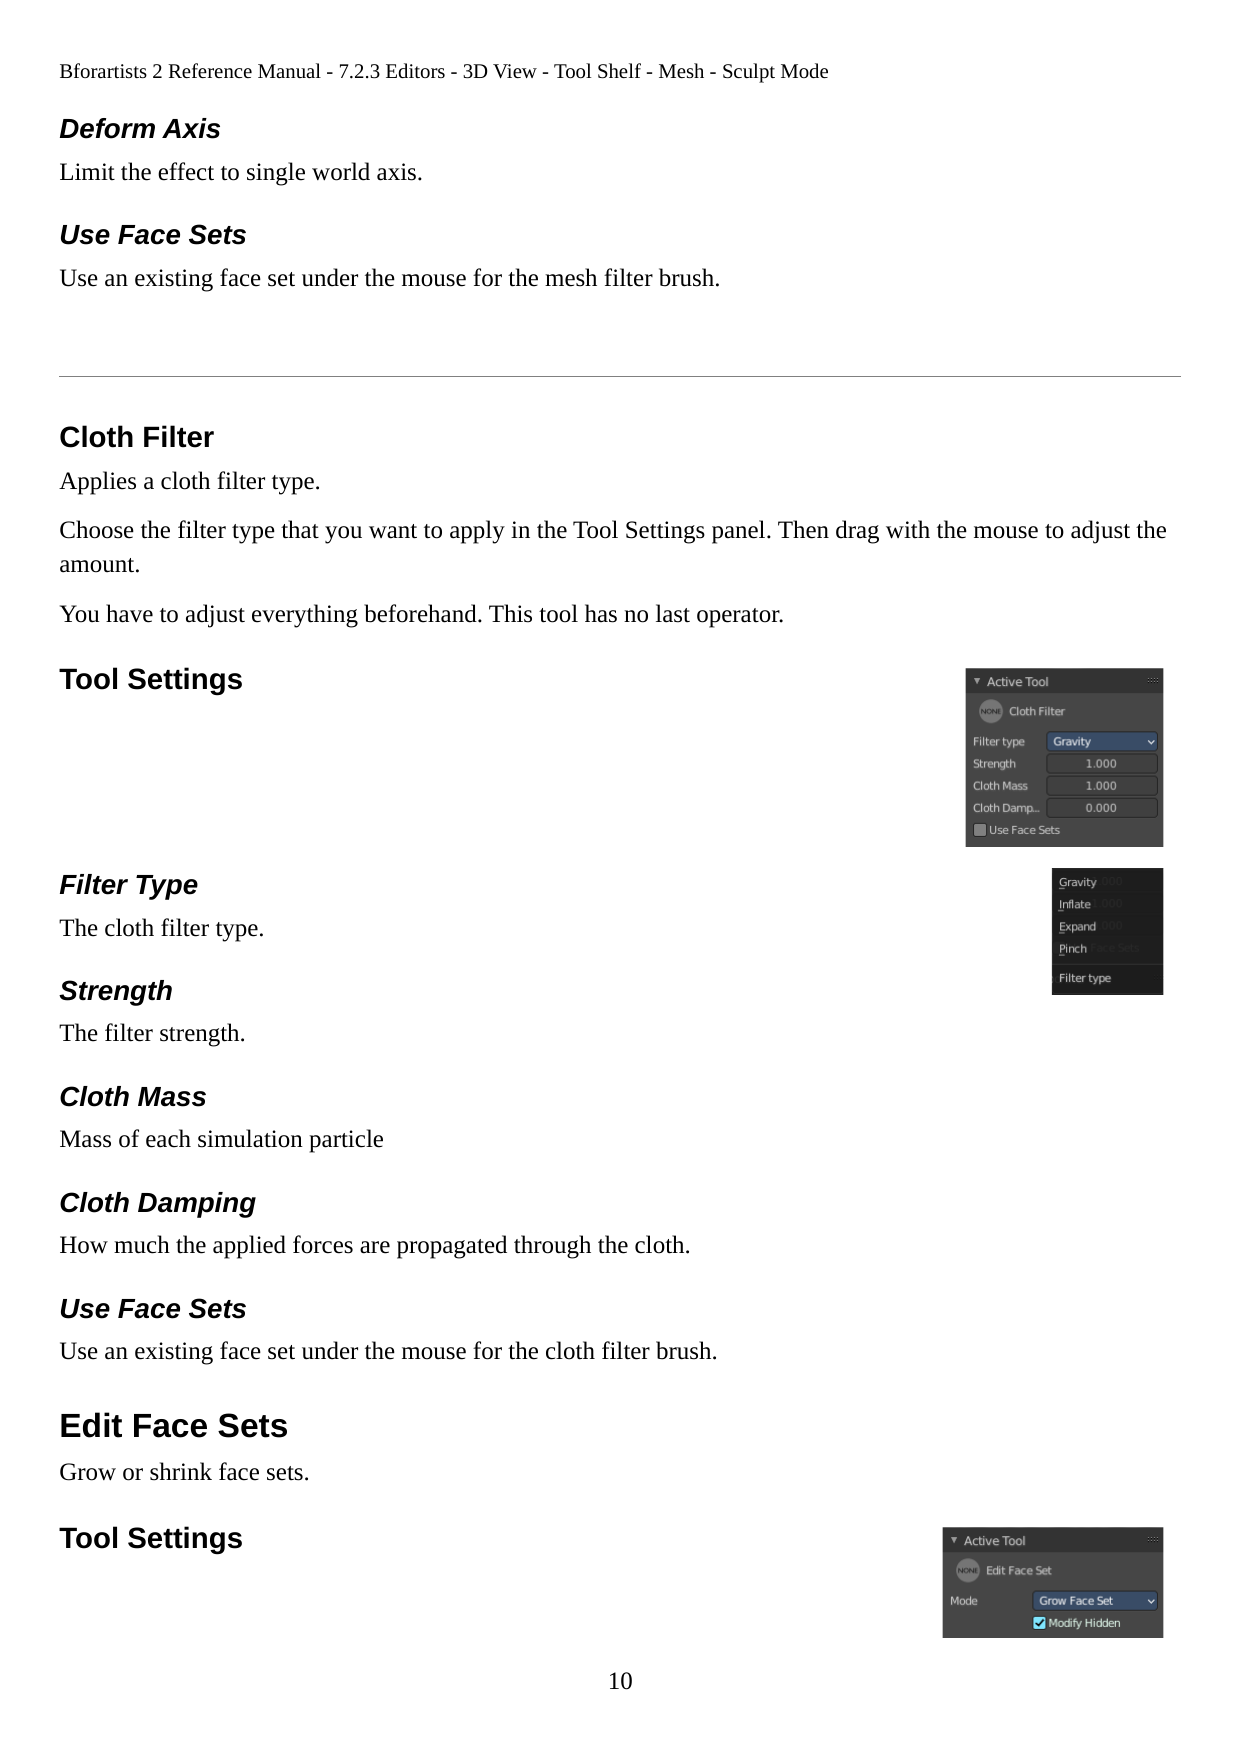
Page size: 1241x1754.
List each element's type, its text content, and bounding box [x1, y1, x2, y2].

subtitle Strength [59, 974, 1181, 1006]
subtitle Tool Settings [59, 662, 1181, 696]
text Choose the filter type that you want to apply in the Tool Settings panel. Then drag with the mouse to adjust the amount. [59, 515, 1181, 578]
text The filter strength. [59, 1018, 1181, 1047]
subtitle Use Face Sets [59, 1292, 1181, 1324]
picture [1051, 868, 1164, 995]
subtitle Edit Face Sets [59, 1406, 1181, 1445]
text Mass of each simulation particle [59, 1124, 1181, 1153]
text How much the applied forces are propagated through the cloth. [59, 1230, 1181, 1259]
subtitle Deform Axis [59, 113, 1181, 144]
subtitle Cloth Damping [59, 1186, 1181, 1218]
text Grow or shrink face sets. [59, 1457, 1181, 1486]
text Limit the effect to single world axis. [59, 157, 1181, 186]
text [1164, 913, 1181, 941]
text Applies a cloth filter type. [59, 466, 1181, 495]
picture [942, 1527, 1164, 1638]
text Use an existing face set under the mouse for the mesh filter brush. [59, 263, 1181, 292]
subtitle Use Face Sets [59, 218, 1181, 250]
subtitle Filter Type [59, 868, 1051, 900]
subtitle [1164, 868, 1181, 900]
subtitle Tool Settings [59, 1521, 1181, 1555]
subtitle Cloth Filter [59, 420, 1181, 453]
text Use an existing face set under the mouse for the cloth filter brush. [59, 1336, 1181, 1365]
text You have to adjust everything beforehand. This tool has no last operator. [59, 599, 1181, 627]
picture [965, 668, 1164, 847]
text The cloth filter type. [59, 913, 1051, 941]
subtitle Cloth Mass [59, 1080, 1181, 1112]
